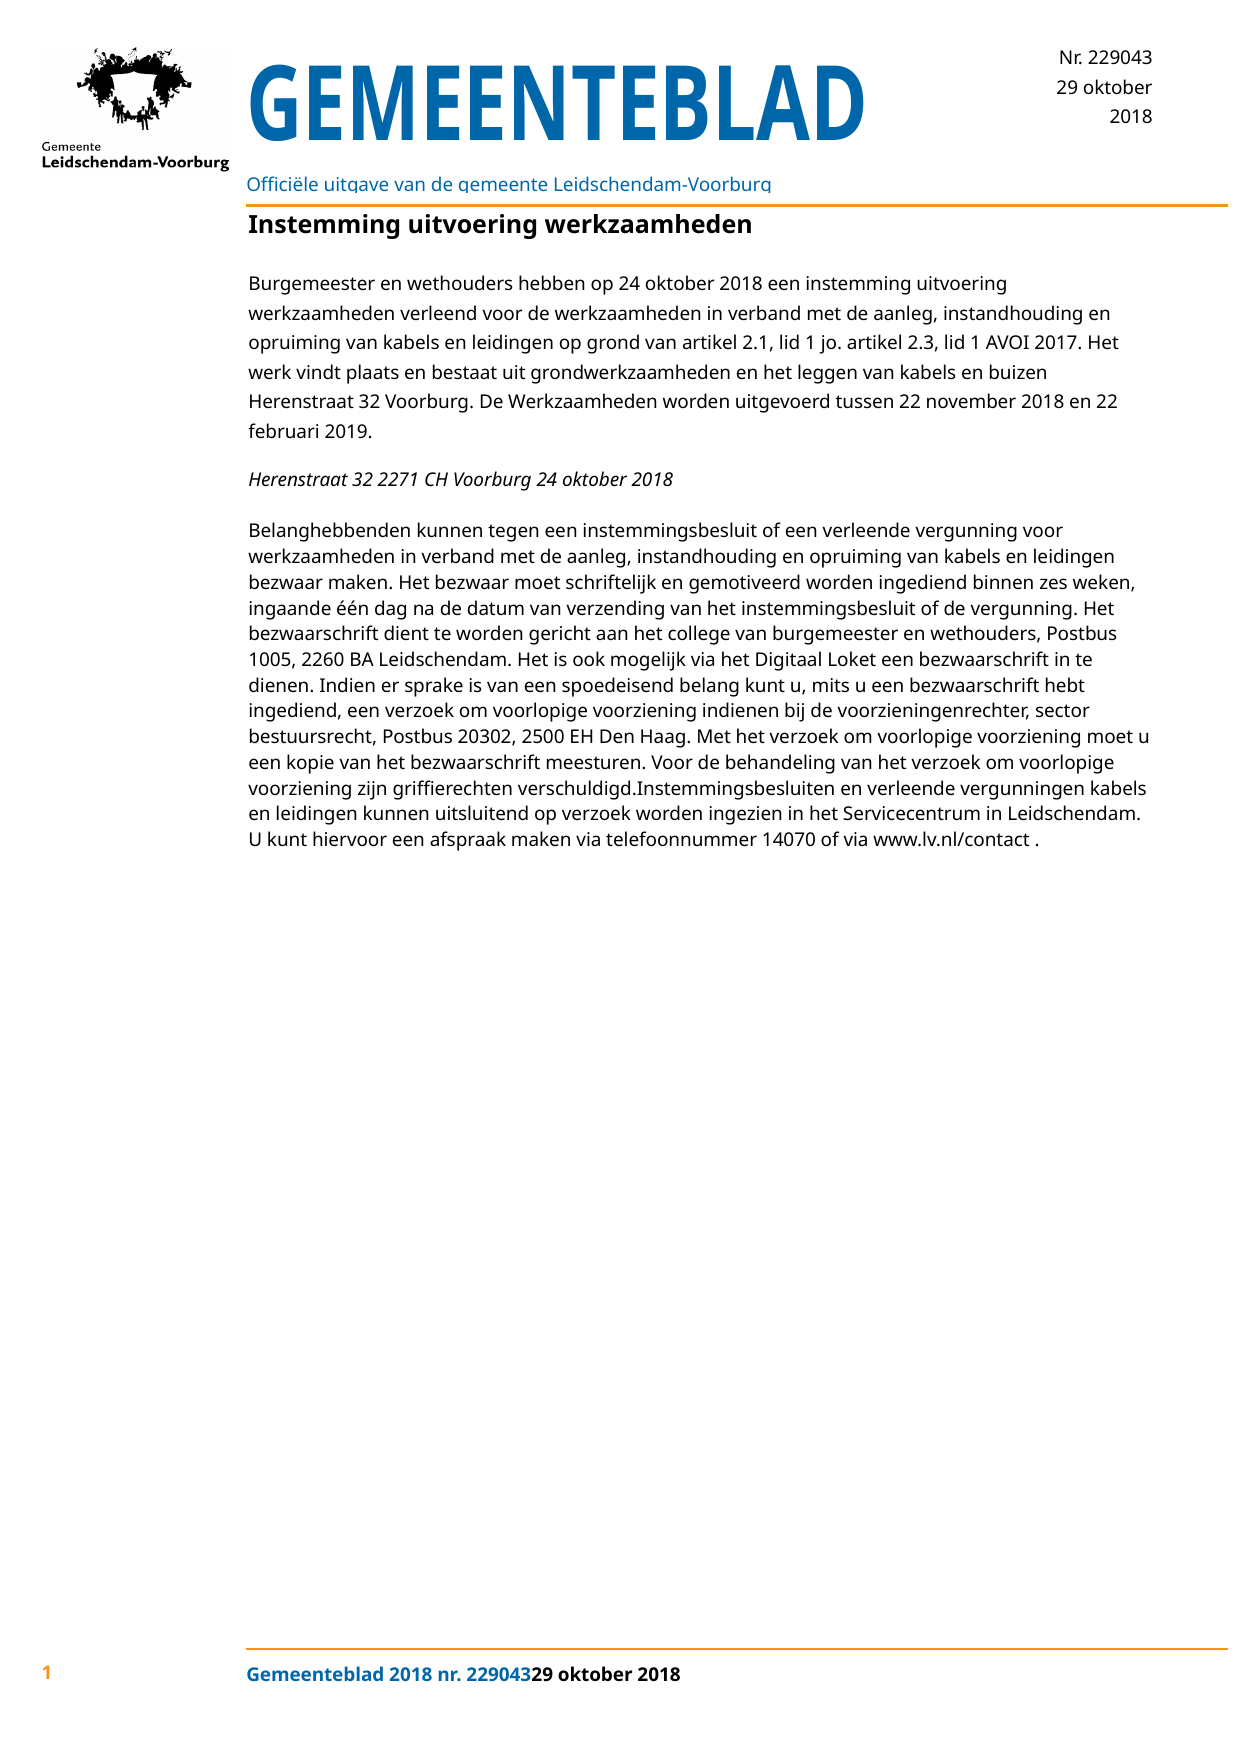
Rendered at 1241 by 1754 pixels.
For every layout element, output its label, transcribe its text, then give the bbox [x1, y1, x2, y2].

text Belanghebbenden kunnen tegen een instemmingsbesluit of een verleende vergunning voor werkzaamheden in verband met de aanleg, instandhouding en opruiming van kabels en leidingen bezwaar maken. Het bezwaar moet schriftelijk en gemotiveerd worden ingediend binnen zes weken, ingaande één dag na de datum van verzending van het instemmingsbesluit of de vergunning. Het bezwaarschrift dient te worden gericht aan het college van burgemeester en wethouders, Postbus 1005, 2260 BA Leidschendam. Het is ook mogelijk via het Digitaal Loket een bezwaarschrift in te dienen. Indien er sprake is van een spoedeisend belang kunt u, mits u een bezwaarschrift hebt ingediend, een verzoek om voorlopige voorziening indienen bij de voorzieningenrechter, sector bestuursrecht, Postbus 20302, 2500 EH Den Haag. Met het verzoek om voorlopige voorziening moet u een kopie van het bezwaarschrift meesturen. Voor de behandeling van het verzoek om voorlopige voorziening zijn griffierechten verschuldigd.Instemmingsbesluiten en verleende vergunningen kabels en leidingen kunnen uitsluitend op verzoek worden ingezien in het Servicecentrum in Leidschendam. U kunt hiervoor een afspraak maken via telefoonnummer 14070 of via www.lv.nl/contact . [248, 517, 1152, 852]
text Herenstraat 32 2271 CH Voorburg 24 oktober 2018 [248, 466, 1152, 492]
text Burgemeester en wethouders hebben op 24 oktober 2018 een instemming uitvoering werkzaamheden verleend voor de werkzaamheden in verband met de aanleg, instandhouding en opruiming van kabels en leidingen op grond van artikel 2.1, lid 1 jo. artikel 2.3, lid 1 AVOI 2017. Het werk vindt plaats en bestaat uit grondwerkzaamheden en het leggen van kabels en buizen Herenstraat 32 Voorburg. De Werkzaamheden worden uitgevoerd tussen 22 november 2018 en 22 februari 2019. [248, 270, 1152, 444]
picture [41, 47, 231, 172]
text Instemming uitvoering werkzaamheden [248, 207, 1152, 241]
